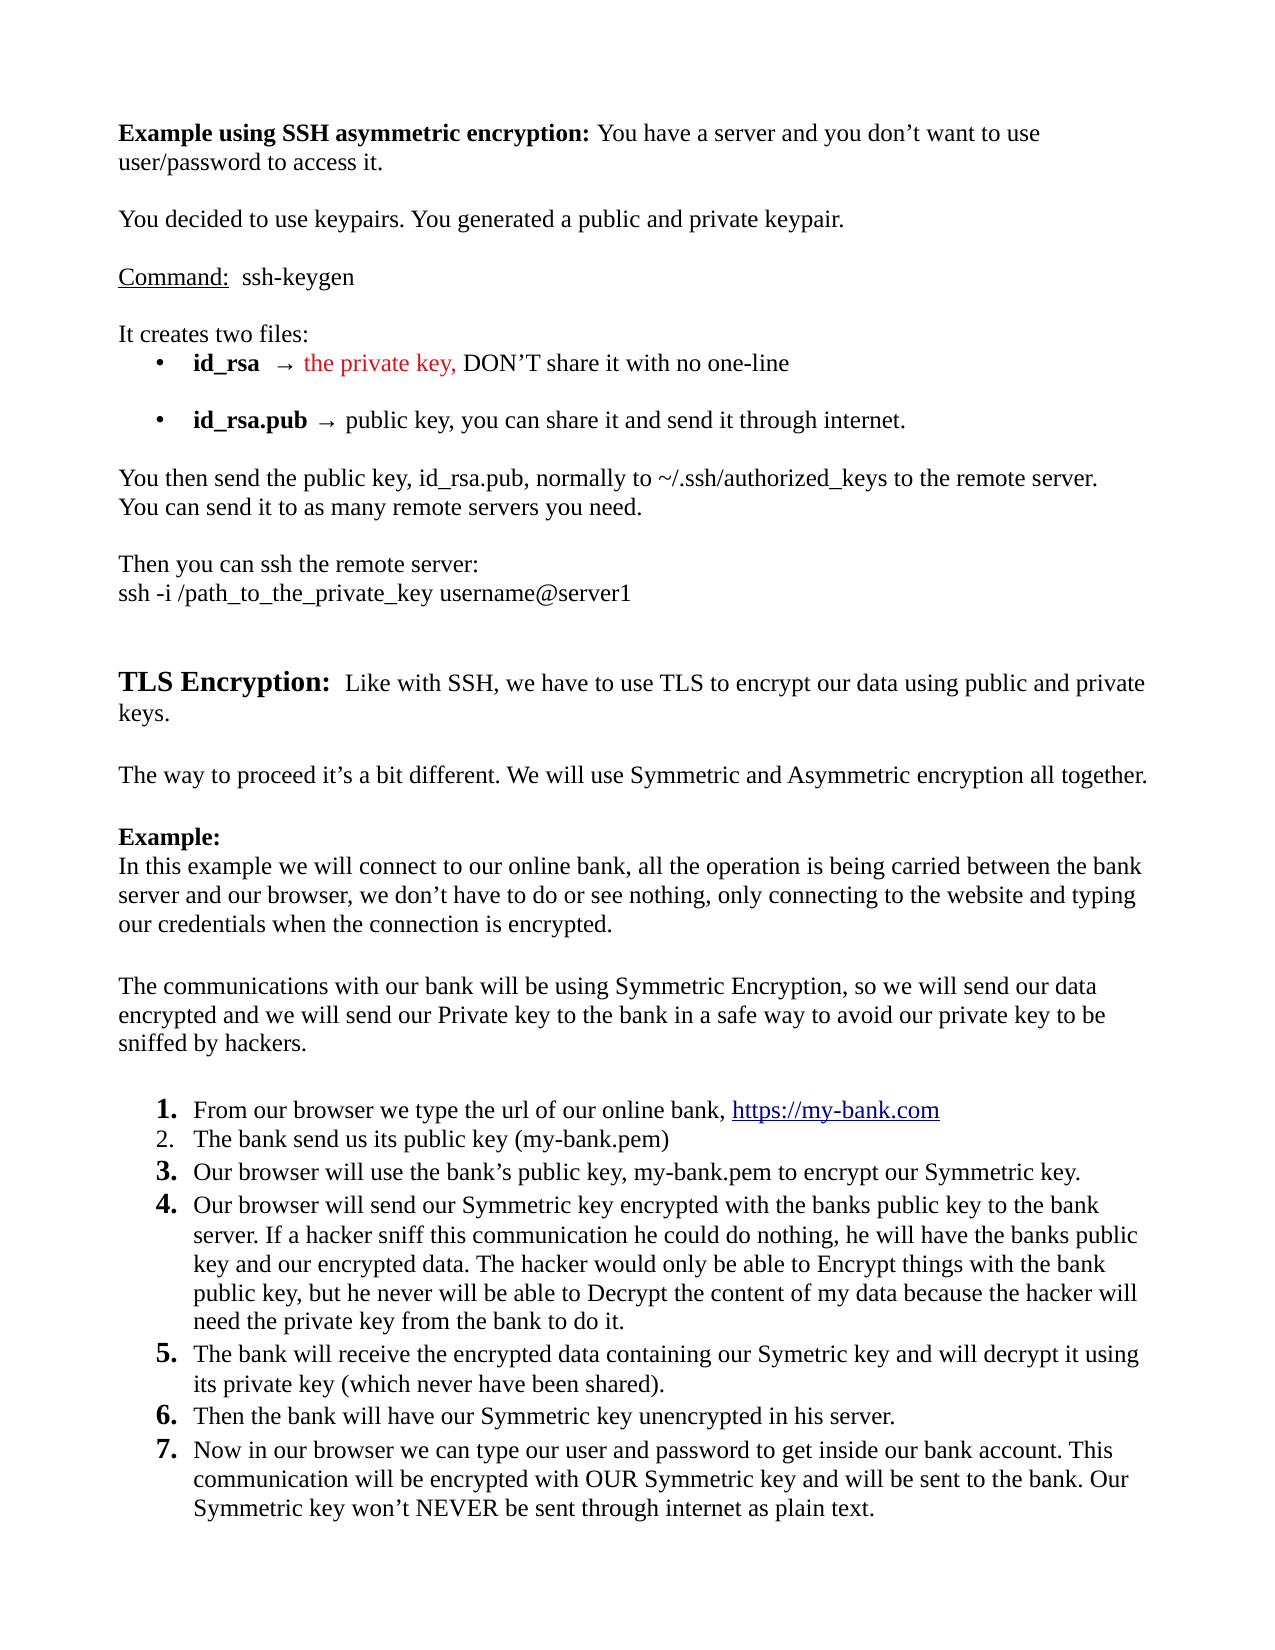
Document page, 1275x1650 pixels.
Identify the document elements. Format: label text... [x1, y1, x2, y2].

text You then send the public key, id_rsa.pub, normally to ~/.ssh/authorized_keys to the remote server. [118, 463, 1157, 492]
list Now in our browser we can type our user and password to get inside our bank account. This communication will be encrypted with OUR Symmetric key and will be sent to the bank. Our Symmetric key won’t NEVER be sent through internet as plain text. [156, 1431, 1157, 1522]
text It creates two files: [118, 319, 1157, 348]
text Then you can ssh the remote server: [118, 549, 1157, 578]
list Our browser will send our Symmetric key encrypted with the banks public key to the bank server. If a hacker sniff this communication he could do nothing, he will have the banks public key and our encrypted data. The hacker would only be able to Encrypt things with the bank public key, but he never will be able to Decrypt the content of my data because the hacker will need the private key from the bank to do it. [156, 1187, 1157, 1335]
list Then the bank will have our Symmetric key unencrypted in his server. [156, 1397, 1157, 1431]
text The way to proceed it’s a bit different. We will use Symmetric and Asymmetric encryption all together. [118, 760, 1157, 789]
list The bank will receive the encrypted data containing our Symetric key and will decrypt it using its private key (which never have been shared). [156, 1335, 1157, 1397]
list From our browser we type the url of our online bank, https://my-bank.com [156, 1091, 1157, 1124]
text You decided to use keypairs. You generated a public and private keypair. [118, 204, 1157, 233]
text Command: ssh-keygen [118, 262, 1157, 291]
text In this example we will connect to our online bank, all the operation is being carried between the bank server and our browser, we don’t have to do or see nothing, only connecting to the website and typing our credentials when the connection is encrypted. [118, 851, 1157, 937]
text ssh -i /path_to_the_private_key username@server1 [118, 578, 1157, 607]
text The communications with our bank will be using Symmetric Encryption, so we will send our data encrypted and we will send our Private key to the bank in a safe way to avoid our private key to be sniffed by hackers. [118, 971, 1157, 1057]
text You can send it to as many remote servers you need. [118, 492, 1157, 521]
list The bank send us its public key (my-bank.pem) [156, 1124, 1157, 1153]
list Our browser will use the bank’s public key, my-bank.pem to encrypt our Symmetric key. [156, 1153, 1157, 1187]
list id_rsa → the private key, DON’T share it with no one-line [156, 348, 1157, 377]
list id_rsa.pub → public key, you can share it and send it through internet. [156, 406, 1157, 434]
text Example using SSH asymmetric encryption: You have a server and you don’t want to use user/password to access it. [118, 118, 1157, 176]
text TLS Encryption: Like with SSH, we have to use TLS to encrypt our data using public and private keys. [118, 664, 1157, 727]
text Example: [118, 822, 1157, 851]
